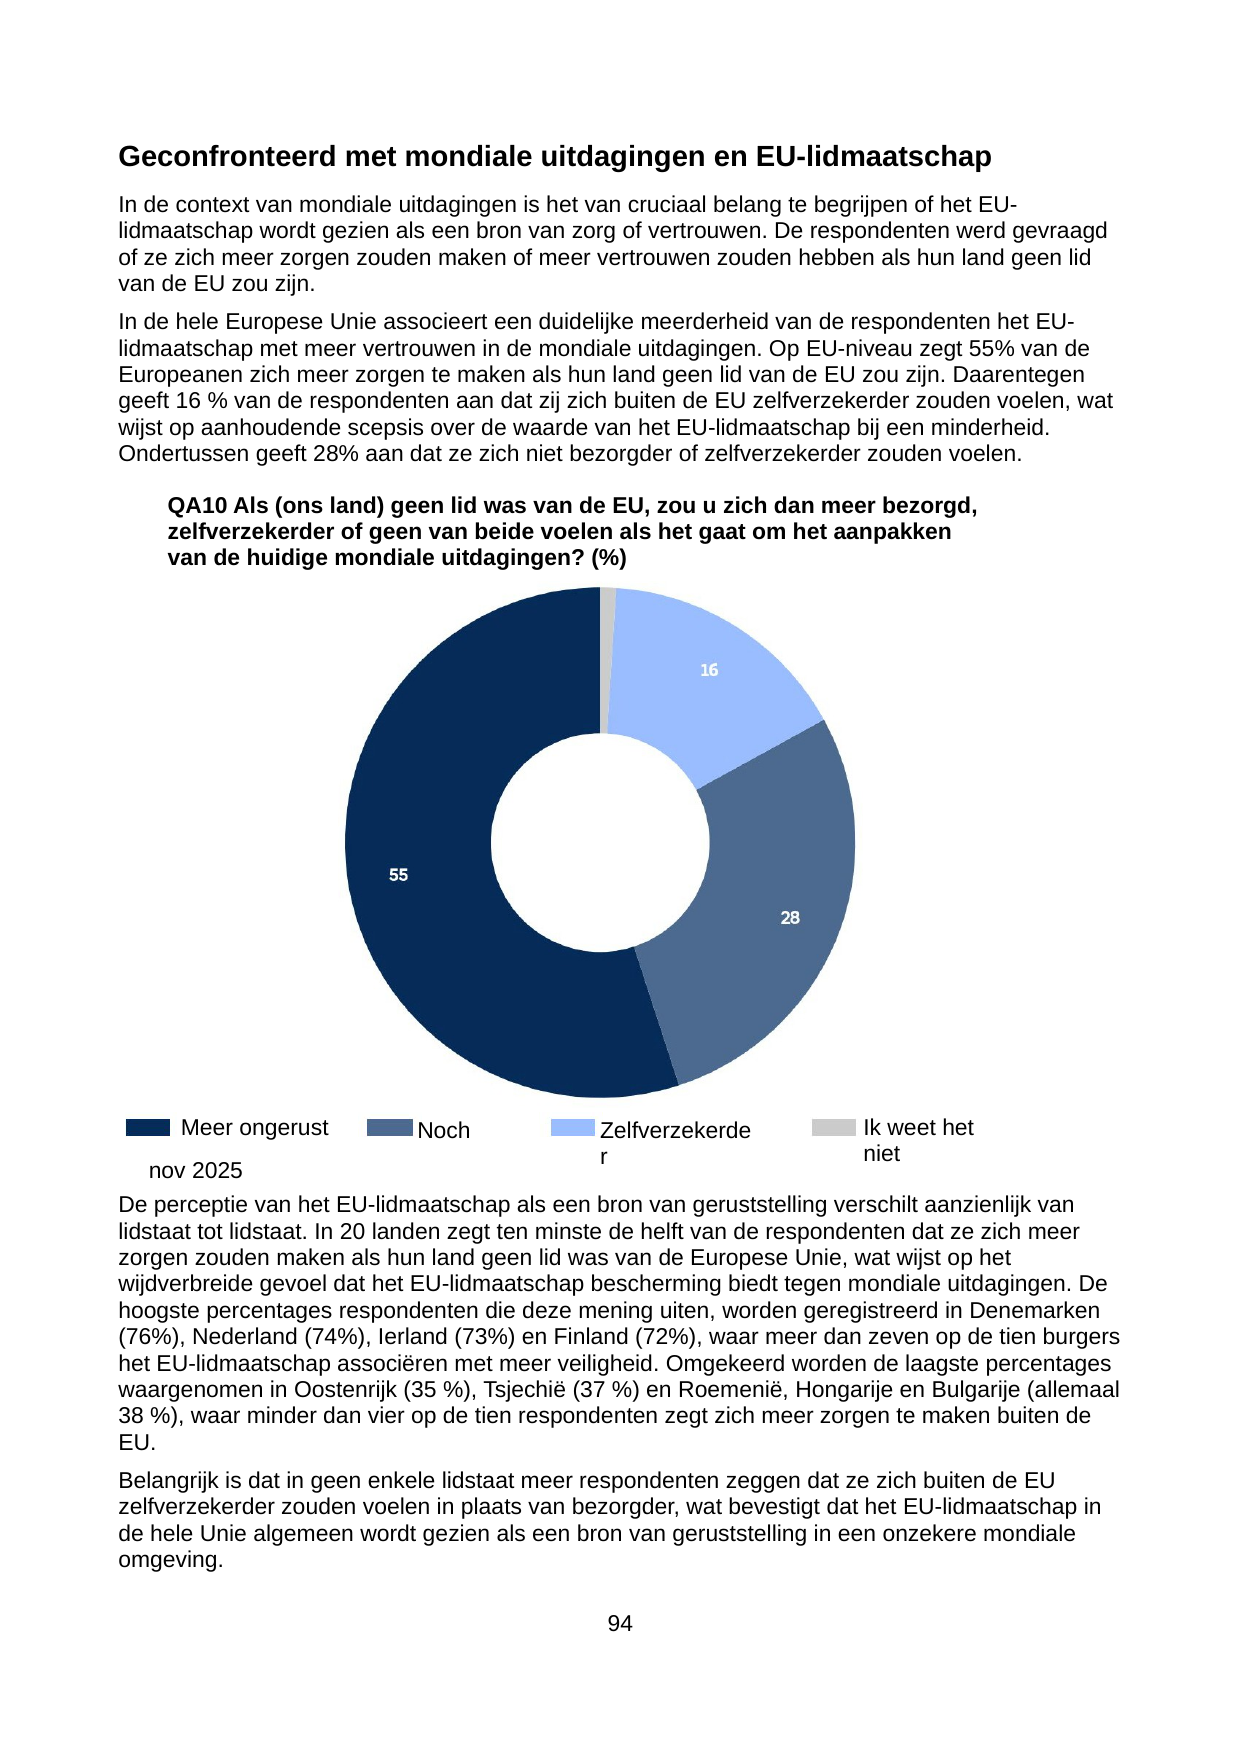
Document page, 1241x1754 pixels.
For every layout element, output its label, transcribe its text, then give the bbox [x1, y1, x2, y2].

text In de context van mondiale uitdagingen is het van cruciaal belang te begrijpen of het EU-lidmaatschap wordt gezien als een bron van zorg of vertrouwen. De respondenten werd gevraagd of ze zich meer zorgen zouden maken of meer vertrouwen zouden hebben als hun land geen lid van de EU zou zijn. [118, 191, 1122, 296]
text De perceptie van het EU-lidmaatschap als een bron van geruststelling verschilt aanzienlijk van lidstaat tot lidstaat. In 20 landen zegt ten minste de helft van de respondenten dat ze zich meer zorgen zouden maken als hun land geen lid was van de Europese Unie, wat wijst op het wijdverbreide gevoel dat het EU-lidmaatschap bescherming biedt tegen mondiale uitdagingen. De hoogste percentages respondenten die deze mening uiten, worden geregistreerd in Denemarken (76%), Nederland (74%), Ierland (73%) en Finland (72%), waar meer dan zeven op de tien burgers het EU-lidmaatschap associëren met meer veiligheid. Omgekeerd worden de laagste percentages waargenomen in Oostenrijk (35 %), Tsjechië (37 %) en Roemenië, Hongarije en Bulgarije (allemaal 38 %), waar minder dan vier op de tien respondenten zegt zich meer zorgen te maken buiten de EU. [118, 478, 1122, 1455]
picture [267, 1124, 273, 1134]
picture [421, 1126, 428, 1137]
text Belangrijk is dat in geen enkele lidstaat meer respondenten zeggen dat ze zich buiten de EU zelfverzekerder zouden voelen in plaats van bezorgder, wat bevestigt dat het EU-lidmaatschap in de hele Unie algemeen wordt gezien als een bron van geruststelling in een onzekere mondiale omgeving. [118, 1467, 1122, 1572]
picture [338, 581, 863, 1108]
text In de hele Europese Unie associeert een duidelijke meerderheid van de respondenten het EU-lidmaatschap met meer vertrouwen in de mondiale uitdagingen. Op EU-niveau zegt 55% van de Europeanen zich meer zorgen te maken als hun land geen lid van de EU zou zijn. Daarentegen geeft 16 % van de respondenten aan dat zij zich buiten de EU zelfverzekerder zouden voelen, wat wijst op aanhoudende scepsis over de waarde van het EU-lidmaatschap bij een minderheid. Ondertussen geeft 28% aan dat ze zich niet bezorgder of zelfverzekerder zouden voelen. [118, 308, 1122, 466]
picture [118, 1112, 860, 1137]
subtitle Geconfronteerd met mondiale uitdagingen en EU-lidmaatschap [118, 139, 1122, 172]
picture [436, 1127, 443, 1137]
